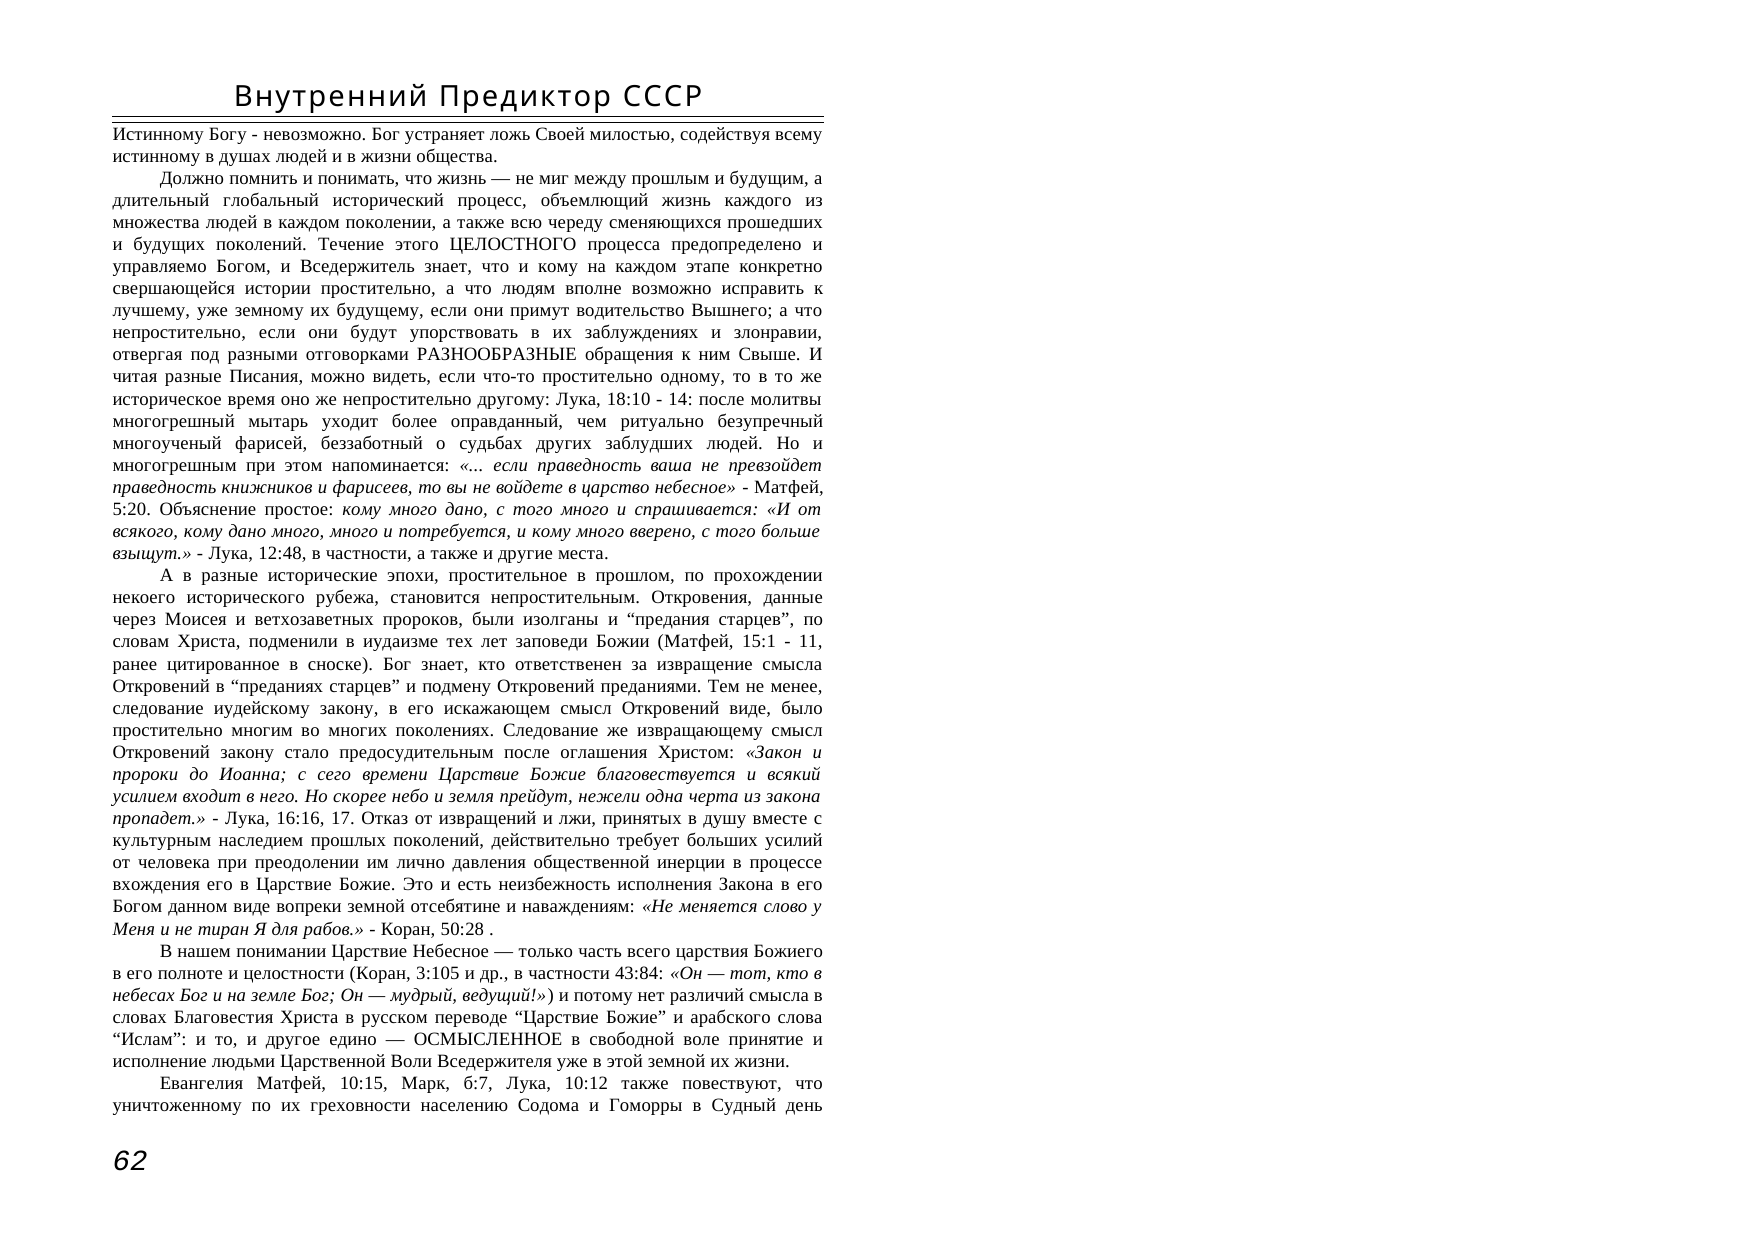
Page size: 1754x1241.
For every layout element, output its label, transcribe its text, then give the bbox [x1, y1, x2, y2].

text В нашем понимании Царствие Небесное — только часть всего царствия Божиего в его полноте и целостности (Коран, 3:105 и др., в частности 43:84: «Он — тот, кто в небесах Бог и на земле Бог; Он — мудрый, ведущий!») и потому нет различий смысла в словах Благовестия Христа в русском переводе “Царствие Божие” и арабского слова “Ислам”: и то, и другое едино — ОСМЫСЛЕННОЕ в свободной воле принятие и исполнение людьми Царственной Воли Вседержителя уже в этой земной их жизни. [112, 939, 824, 1072]
text А в разные исторические эпохи, простительное в прошлом, по прохождении некоего исторического рубежа, становится непростительным. Откровения, данные через Моисея и ветхозаветных пророков, были изолганы и “предания старцев”, по словам Христа, подменили в иудаизме тех лет заповеди Божии (Матфей, 15:1 - 11, ранее цитированное в сноске). Бог знает, кто ответственен за извращение смысла Откровений в “преданиях старцев” и подмену Откровений преданиями. Тем не менее, следование иудейскому закону, в его искажающем смысл Откровений виде, было простительно многим во многих поколениях. Следование же извращающему смысл Откровений закону стало предосудительным после оглашения Христом: «Закон и пророки до Иоанна; с сего времени Царствие Божие благовествуется и всякий усилием входит в него. Но скорее небо и земля прейдут, нежели одна черта из закона пропадет.» - Лука, 16:16, 17. Отказ от извращений и лжи, принятых в душу вместе с культурным наследием прошлых поколений, действительно требует больших усилий от человека при преодолении им лично давления общественной инерции в процессе вхождения его в Царствие Божие. Это и есть неизбежность исполнения Закона в его Богом данном виде вопреки земной отсебятине и наваждениям: «Не меняется слово у Меня и не тиран Я для рабов.» - Коран, 50:28 . [112, 564, 824, 939]
text Должно помнить и понимать, что жизнь — не миг между прошлым и будущим, а длительный глобальный исторический процесс, объемлющий жизнь каждого из множества людей в каждом поколении, а также всю череду сменяющихся прошедших и будущих поколений. Течение этого ЦЕЛОСТНОГО процесса предопределено и управляемо Богом, и Вседержитель знает, что и кому на каждом этапе конкретно свершающейся истории простительно, а что людям вполне возможно исправить к лучшему, уже земному их будущему, если они примут водительство Вышнего; а что непростительно, если они будут упорствовать в их заблуждениях и злонравии, отвергая под разными отговорками РАЗНООБРАЗНЫЕ обращения к ним Свыше. И читая разные Писания, можно видеть, если что-то простительно одному, то в то же историческое время оно же непростительно другому: Лука, 18:10 - 14: после молитвы многогрешный мытарь уходит более оправданный, чем ритуально безупречный многоученый фарисей, беззаботный о судьбах других заблудших людей. Но и многогрешным при этом напоминается: «... если праведность ваша не превзойдет праведность книжников и фарисеев, то вы не войдете в царство небесное» - Матфей, 5:20. Объяснение простое: кому много дано, с того много и спрашивается: «И от всякого, кому дано много, много и потребуется, и кому много вверено, с того больше взыщут.» - Лука, 12:48, в частности, а также и другие места. [112, 166, 824, 564]
text Истинному Богу - невозможно. Бог устраняет ложь Своей милостью, содействуя всему истинному в душах людей и в жизни общества. [112, 123, 824, 166]
text Евангелия Матфей, 10:15, Марк, б:7, Лука, 10:12 также повествуют, что уничтоженному по их греховности населению Содома и Гоморры в Судный день [112, 1072, 824, 1116]
